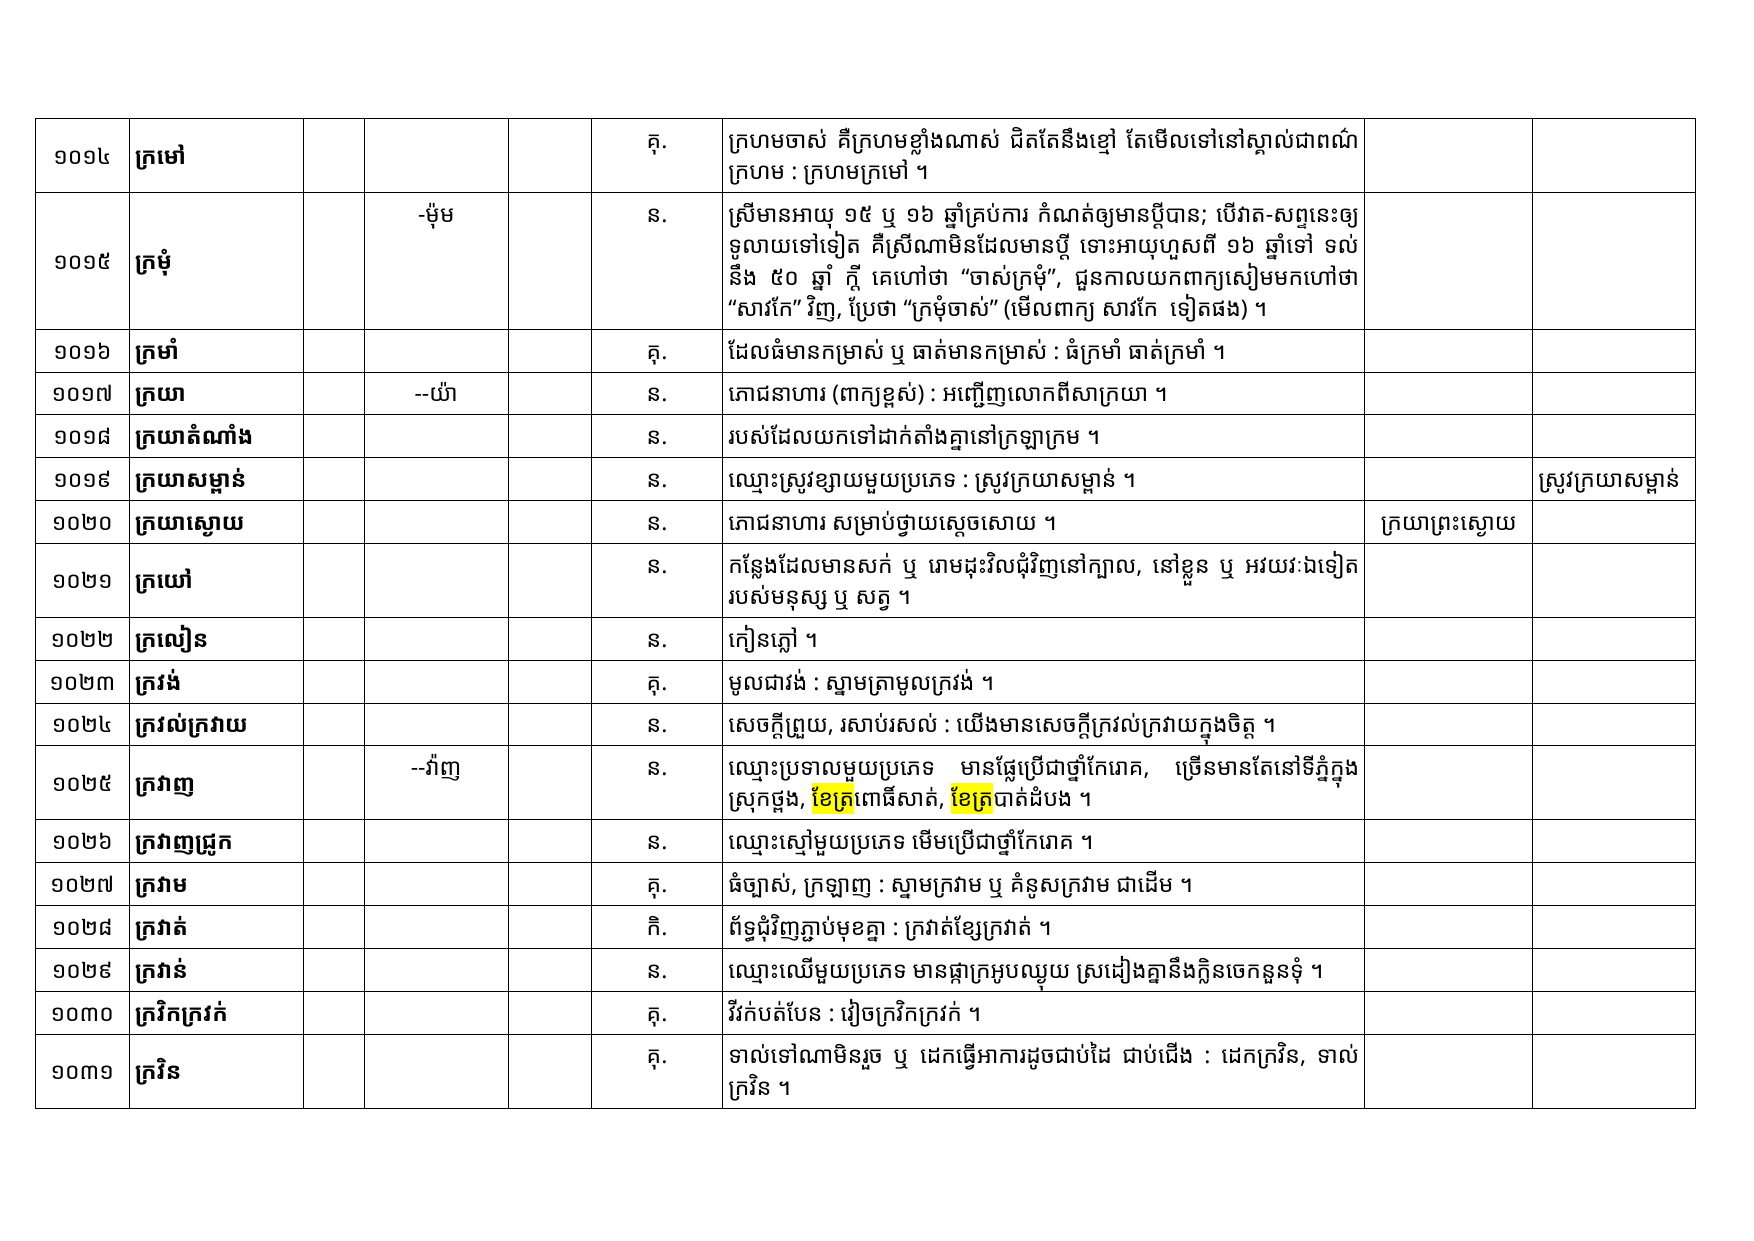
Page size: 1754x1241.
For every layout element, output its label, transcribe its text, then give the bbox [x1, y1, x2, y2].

table_cell សេចក្ដី​ព្រួយ, រសាប់រសល់ : យើង​មាន​សេចក្ដី​ក្រវល់ក្រវាយ​ក្នុង​ចិត្ត ។ [723, 704, 1364, 745]
table_cell ដែល​ធំ​មាន​កម្រាស់ ឬ ធាត់​មាន​កម្រាស់ : ធំ​ក្រមាំ ធាត់​ក្រមាំ ។ [723, 330, 1364, 372]
table_cell [365, 863, 508, 905]
table_cell [304, 119, 364, 192]
table_cell ក្រយា​ស្ងោយ [130, 501, 303, 543]
table_cell [509, 1035, 591, 1107]
table_cell ១០២៤ [36, 704, 129, 745]
table_cell ក្រវាន់ [130, 949, 303, 991]
table_cell [365, 1035, 508, 1107]
table_cell [365, 906, 508, 948]
table_cell [304, 863, 364, 905]
table_cell ព័ទ្ធ​ជុំ​វិញភ្ជាប់​មុខ​គ្នា​ : ក្រវាត់​ខ្សែ​ក្រវាត់ ។ [723, 906, 1364, 948]
table_cell ន. [592, 193, 722, 329]
table_cell [304, 1035, 364, 1107]
table_cell [1365, 415, 1532, 457]
table_cell [509, 746, 591, 819]
table_cell ១០២១ [36, 544, 129, 617]
table_cell ក្រមាំ [130, 330, 303, 372]
table_cell [365, 704, 508, 745]
table_cell ន. [592, 949, 722, 991]
table_cell [1533, 193, 1695, 329]
table_cell ១០១៩ [36, 458, 129, 500]
table_cell [509, 119, 591, 192]
table_cell [365, 661, 508, 702]
table_cell [1365, 458, 1532, 500]
table_cell ស្រី​មាន​អាយុ ១៥ ឬ ១៦ ឆ្នាំ​គ្រប់​ការ កំណត់​ឲ្យ​មាន​ប្ដី​បាន; បើ​វាត-សព្ទ​នេះ​ឲ្យ​ទូលាយ​ទៅ​ទៀត គឺ​ស្រី​ណា​មិន​ដែល​មាន​ប្ដី ទោះ​អាយុ​ហួស​ពី ១៦ ឆ្នាំ​ទៅ ទល់​នឹង ៥០ ឆ្នាំ ក្ដី គេ​ហៅ​ថា “ចាស់​ក្រមុំ”, ជួន​កាល​យក​ពាក្យ​សៀម​មក​ហៅ​ថា “សាវកែ” វិញ, ប្រែ​ថា “ក្រមុំ​ចាស់” (មើល​ពាក្យ សាវកែ ទៀត​ផង) ។ [723, 193, 1364, 329]
table_cell [304, 330, 364, 372]
table_cell [509, 704, 591, 745]
table_cell [1365, 863, 1532, 905]
table_cell [509, 330, 591, 372]
table_cell [1533, 746, 1695, 819]
table_cell [1365, 949, 1532, 991]
table_cell [1533, 330, 1695, 372]
table_cell ក្រវាញ [130, 746, 303, 819]
table_cell ១០២៧ [36, 863, 129, 905]
table_cell វីវក់​បត់​បែន : វៀច​ក្រវិកក្រវក់ ។ [723, 992, 1364, 1033]
table_cell [1533, 119, 1695, 192]
table_cell [304, 704, 364, 745]
table_cell ក្រយា​សម្ពាន់ [130, 458, 303, 500]
table_cell [509, 949, 591, 991]
table_cell [304, 544, 364, 617]
table_cell ន. [592, 544, 722, 617]
table_cell [304, 906, 364, 948]
table_cell [304, 992, 364, 1033]
table_cell ន. [592, 501, 722, 543]
table_cell ១០២៥ [36, 746, 129, 819]
table_cell [304, 501, 364, 543]
table_cell កិ. [592, 906, 722, 948]
table_cell ក្រវាម [130, 863, 303, 905]
table_cell ក្រវាត់ [130, 906, 303, 948]
table_cell ក្រវិកក្រវក់ [130, 992, 303, 1033]
table_cell [1365, 544, 1532, 617]
table_cell [1533, 1035, 1695, 1107]
table_cell [1365, 1035, 1532, 1107]
table_cell [509, 415, 591, 457]
table_cell គុ. [592, 992, 722, 1033]
table_cell [365, 618, 508, 660]
table_cell ១០១៤ [36, 119, 129, 192]
table_cell [304, 193, 364, 329]
table_cell [304, 618, 364, 660]
table_cell ន. [592, 415, 722, 457]
table_cell [1365, 992, 1532, 1033]
table_cell [365, 544, 508, 617]
table_cell គុ. [592, 863, 722, 905]
table_cell ន. [592, 746, 722, 819]
table_cell ឈ្មោះ​ឈើ​មួយ​ប្រភេទ មាន​ផ្កា​ក្រអូប​ឈ្ងុយ ស្រដៀង​គ្នា​នឹង​ក្លិន​ចេក​នួន​ទុំ ។ [723, 949, 1364, 991]
table_cell ១០១៧ [36, 373, 129, 414]
table_cell [365, 501, 508, 543]
table_cell [1533, 992, 1695, 1033]
table_cell [509, 618, 591, 660]
table_cell ១០៣០ [36, 992, 129, 1033]
table_cell គុ. [592, 661, 722, 702]
table_cell [1533, 863, 1695, 905]
table_cell ក្រវិន [130, 1035, 303, 1107]
table_cell [1365, 373, 1532, 414]
table_cell ក្រលៀន [130, 618, 303, 660]
table_cell ក្រវង់ [130, 661, 303, 702]
table_cell ១០២៨ [36, 906, 129, 948]
table_cell [1365, 193, 1532, 329]
table_cell ធំ​ច្បាស់, ក្រឡាញ : ស្នាម​ក្រវាម ឬ គំនូស​ក្រវាម ជាដើម ។ [723, 863, 1364, 905]
table_cell --វ៉ាញ [365, 746, 508, 819]
table_cell [1365, 661, 1532, 702]
table_cell ក្រវាញជ្រូក [130, 820, 303, 862]
table_cell ១០១៦ [36, 330, 129, 372]
table_cell ទាល់​ទៅ​ណា​មិន​រួច ឬ ដេក​ធ្វើ​អាការ​ដូច​ជាប់​ដៃ ជាប់​ជើង : ដេក​ក្រវិន, ទាល់​ក្រវិន ។ [723, 1035, 1364, 1107]
table_cell [1365, 746, 1532, 819]
table_cell [1533, 544, 1695, 617]
table_cell ក្រវល់ក្រវាយ [130, 704, 303, 745]
table_cell ១០៣១ [36, 1035, 129, 1107]
table_cell [509, 458, 591, 500]
table_cell ន. [592, 618, 722, 660]
table_cell ឈ្មោះ​ប្រទាល​មួយ​ប្រភេទ មាន​ផ្លែ​ប្រើ​ជា​ថ្នាំ​កែ​រោគ, ច្រើន​មាន​តែ​នៅ​ទី​ភ្នំ​ក្នុង​ស្រុក​ថ្ពង, ខែត្រ​ពោធិ៍សាត់, ខែត្រ​បាត់​ដំបង ។ [723, 746, 1364, 819]
table_cell [1365, 906, 1532, 948]
table_cell គុ. [592, 119, 722, 192]
table_cell [509, 544, 591, 617]
table_cell ន. [592, 704, 722, 745]
table_cell [509, 193, 591, 329]
table_cell [1533, 661, 1695, 702]
table_cell -ម៉ុម [365, 193, 508, 329]
table_cell ក្រយា​ព្រះ​ស្ងោយ [1365, 501, 1532, 543]
table_cell [365, 458, 508, 500]
table_cell [304, 820, 364, 862]
table_cell [509, 661, 591, 702]
table_cell ន. [592, 458, 722, 500]
table_cell [1533, 501, 1695, 543]
table_cell ក្រយា [130, 373, 303, 414]
table_cell ១០២២ [36, 618, 129, 660]
table_cell [509, 501, 591, 543]
table_cell ន. [592, 820, 722, 862]
table_cell [509, 906, 591, 948]
table_cell [1365, 119, 1532, 192]
table_cell [1533, 906, 1695, 948]
table_cell --យ៉ា [365, 373, 508, 414]
table_cell [1533, 704, 1695, 745]
table_cell [1533, 373, 1695, 414]
table_cell ១០២៣ [36, 661, 129, 702]
table_cell គុ. [592, 330, 722, 372]
table_cell ១០២៦ [36, 820, 129, 862]
table_cell [304, 373, 364, 414]
table_cell ឈ្មោះ​ស្មៅ​មួយ​ប្រភេទ មើម​ប្រើ​ជា​ថ្នាំ​កែ​រោគ ។ [723, 820, 1364, 862]
table_cell [1533, 949, 1695, 991]
table_cell [304, 661, 364, 702]
table_cell ក្រយា​តំណាំង [130, 415, 303, 457]
table_cell [304, 415, 364, 457]
table_cell របស់​ដែល​យក​ទៅ​ដាក់​តាំង​គ្នា​នៅ​ក្រឡា​ក្រម ។ [723, 415, 1364, 457]
table_cell [1533, 820, 1695, 862]
table_cell ឈ្មោះ​ស្រូវ​ខ្សាយ​មួយ​ប្រភេទ : ស្រូវ​ក្រយា​សម្ពាន់ ។ [723, 458, 1364, 500]
table_cell [365, 415, 508, 457]
table_cell ១០២០ [36, 501, 129, 543]
table_cell ន. [592, 373, 722, 414]
table_cell កន្លែង​ដែល​មាន​សក់ ឬ រោម​ដុះ​វិល​ជុំ​វិញ​នៅ​ក្បាល, នៅ​ខ្លួន ឬ អវយវៈ​ឯ​ទៀត របស់​មនុស្ស ឬ សត្វ ។ [723, 544, 1364, 617]
table_cell ១០១៨ [36, 415, 129, 457]
table_cell [1365, 330, 1532, 372]
table_cell ក្រហម​ចាស់ គឺ​ក្រហម​ខ្លាំង​ណាស់ ជិត​តែ​នឹង​ខ្មៅ តែ​មើល​ទៅ​នៅ​ស្គាល់​ជា​ពណ៌​ក្រហម : ក្រហម​ក្រមៅ ។ [723, 119, 1364, 192]
table_cell ស្រូវ​ក្រយា​សម្ពាន់ [1533, 458, 1695, 500]
table_cell [365, 820, 508, 862]
table_cell [365, 119, 508, 192]
table_cell ក្រយៅ [130, 544, 303, 617]
table_cell [509, 992, 591, 1033]
table_cell មូល​ជា​វង់ : ស្នាម​ត្រា​មូល​ក្រវង់ ។ [723, 661, 1364, 702]
table_cell [509, 820, 591, 862]
table_cell [1533, 618, 1695, 660]
table_cell [365, 949, 508, 991]
table_cell ក្រមុំ [130, 193, 303, 329]
table_cell [304, 458, 364, 500]
table_cell ១០២៩ [36, 949, 129, 991]
table_cell [509, 863, 591, 905]
table_cell [304, 746, 364, 819]
table_cell ក្រមៅ [130, 119, 303, 192]
table_cell [365, 992, 508, 1033]
table_cell ១០១៥ [36, 193, 129, 329]
table_cell [365, 330, 508, 372]
table_cell [1533, 415, 1695, 457]
table_cell គុ. [592, 1035, 722, 1107]
table_cell [1365, 704, 1532, 745]
table_cell ភោជនាហារ សម្រាប់​ថ្វាយ​ស្ដេច​សោយ ។ [723, 501, 1364, 543]
table_cell ភោជនាហារ (ពាក្យ​ខ្ពស់) : អញ្ជើញ​លោក​ពីសា​ក្រយា ។ [723, 373, 1364, 414]
table_cell [1365, 618, 1532, 660]
table_cell [509, 373, 591, 414]
table_cell [1365, 820, 1532, 862]
table_cell [304, 949, 364, 991]
table_cell កៀន​ភ្លៅ ។ [723, 618, 1364, 660]
